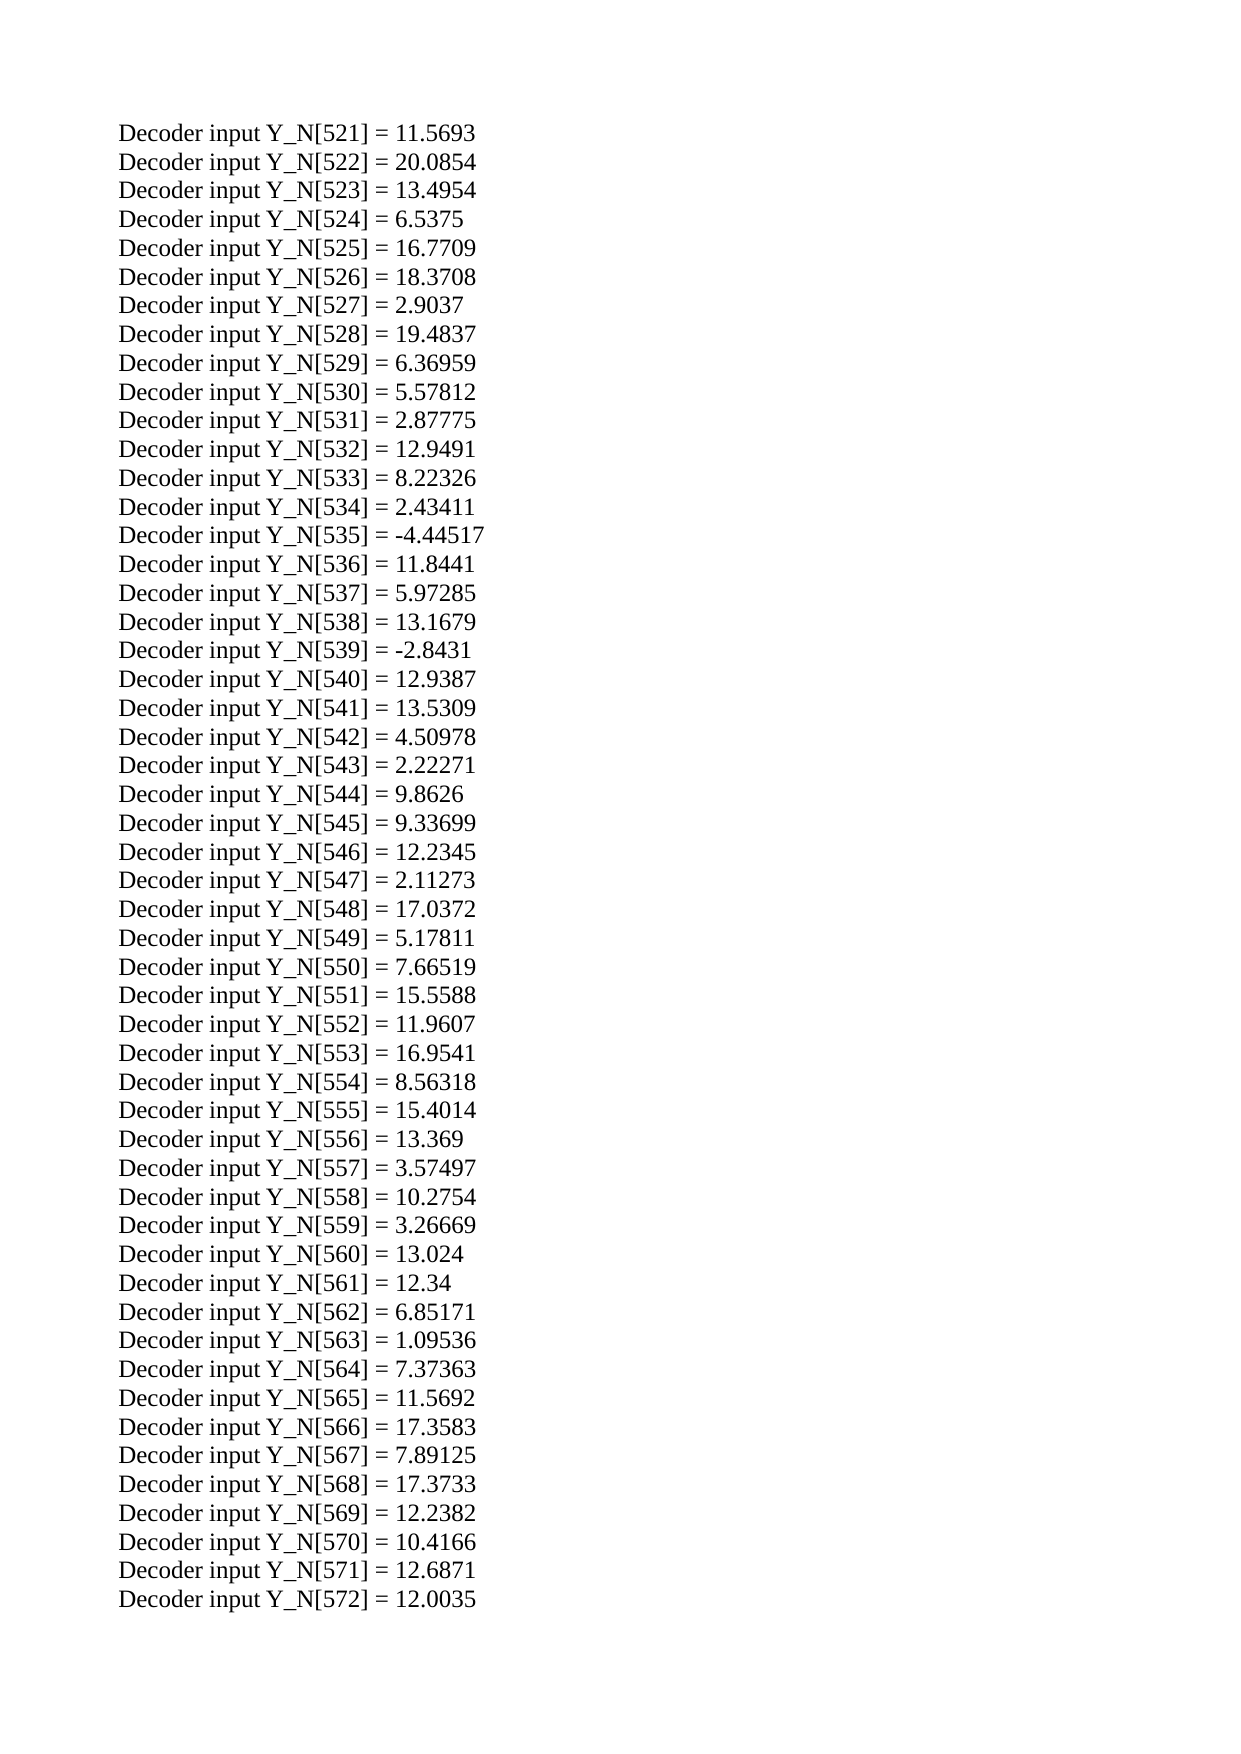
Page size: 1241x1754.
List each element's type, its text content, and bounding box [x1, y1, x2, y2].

text Decoder input Y_N[528] = 19.4837 [118, 319, 1122, 348]
text Decoder input Y_N[540] = 12.9387 [118, 664, 1122, 693]
text Decoder input Y_N[542] = 4.50978 [118, 722, 1122, 751]
text Decoder input Y_N[525] = 16.7709 [118, 233, 1122, 262]
text Decoder input Y_N[526] = 18.3708 [118, 262, 1122, 291]
text Decoder input Y_N[551] = 15.5588 [118, 981, 1122, 1009]
text Decoder input Y_N[534] = 2.43411 [118, 492, 1122, 521]
text Decoder input Y_N[563] = 1.09536 [118, 1326, 1122, 1354]
text Decoder input Y_N[547] = 2.11273 [118, 866, 1122, 894]
text Decoder input Y_N[552] = 11.9607 [118, 1009, 1122, 1038]
text Decoder input Y_N[555] = 15.4014 [118, 1096, 1122, 1124]
text Decoder input Y_N[524] = 6.5375 [118, 204, 1122, 233]
text Decoder input Y_N[546] = 12.2345 [118, 837, 1122, 866]
text Decoder input Y_N[560] = 13.024 [118, 1239, 1122, 1268]
text Decoder input Y_N[538] = 13.1679 [118, 607, 1122, 636]
text Decoder input Y_N[536] = 11.8441 [118, 549, 1122, 578]
text Decoder input Y_N[530] = 5.57812 [118, 377, 1122, 406]
text Decoder input Y_N[533] = 8.22326 [118, 463, 1122, 492]
text Decoder input Y_N[537] = 5.97285 [118, 578, 1122, 607]
text Decoder input Y_N[549] = 5.17811 [118, 923, 1122, 952]
text Decoder input Y_N[567] = 7.89125 [118, 1441, 1122, 1469]
text Decoder input Y_N[521] = 11.5693 [118, 118, 1122, 147]
text Decoder input Y_N[565] = 11.5692 [118, 1383, 1122, 1412]
text Decoder input Y_N[553] = 16.9541 [118, 1038, 1122, 1067]
text Decoder input Y_N[561] = 12.34 [118, 1268, 1122, 1297]
text Decoder input Y_N[544] = 9.8626 [118, 779, 1122, 808]
text Decoder input Y_N[569] = 12.2382 [118, 1498, 1122, 1527]
text Decoder input Y_N[523] = 13.4954 [118, 176, 1122, 204]
text Decoder input Y_N[558] = 10.2754 [118, 1182, 1122, 1211]
text Decoder input Y_N[572] = 12.0035 [118, 1584, 1122, 1613]
text Decoder input Y_N[562] = 6.85171 [118, 1297, 1122, 1326]
text Decoder input Y_N[527] = 2.9037 [118, 291, 1122, 319]
text Decoder input Y_N[532] = 12.9491 [118, 434, 1122, 463]
text Decoder input Y_N[529] = 6.36959 [118, 348, 1122, 377]
text Decoder input Y_N[535] = -4.44517 [118, 521, 1122, 549]
text Decoder input Y_N[564] = 7.37363 [118, 1354, 1122, 1383]
text Decoder input Y_N[557] = 3.57497 [118, 1153, 1122, 1182]
text Decoder input Y_N[548] = 17.0372 [118, 894, 1122, 923]
text Decoder input Y_N[566] = 17.3583 [118, 1412, 1122, 1441]
text Decoder input Y_N[522] = 20.0854 [118, 147, 1122, 176]
text Decoder input Y_N[571] = 12.6871 [118, 1556, 1122, 1584]
text Decoder input Y_N[570] = 10.4166 [118, 1527, 1122, 1556]
text Decoder input Y_N[556] = 13.369 [118, 1124, 1122, 1153]
text Decoder input Y_N[541] = 13.5309 [118, 693, 1122, 722]
text Decoder input Y_N[531] = 2.87775 [118, 406, 1122, 434]
text Decoder input Y_N[550] = 7.66519 [118, 952, 1122, 981]
text Decoder input Y_N[545] = 9.33699 [118, 808, 1122, 837]
text Decoder input Y_N[559] = 3.26669 [118, 1211, 1122, 1239]
text Decoder input Y_N[554] = 8.56318 [118, 1067, 1122, 1096]
text Decoder input Y_N[568] = 17.3733 [118, 1469, 1122, 1498]
text Decoder input Y_N[539] = -2.8431 [118, 636, 1122, 664]
text Decoder input Y_N[543] = 2.22271 [118, 751, 1122, 779]
